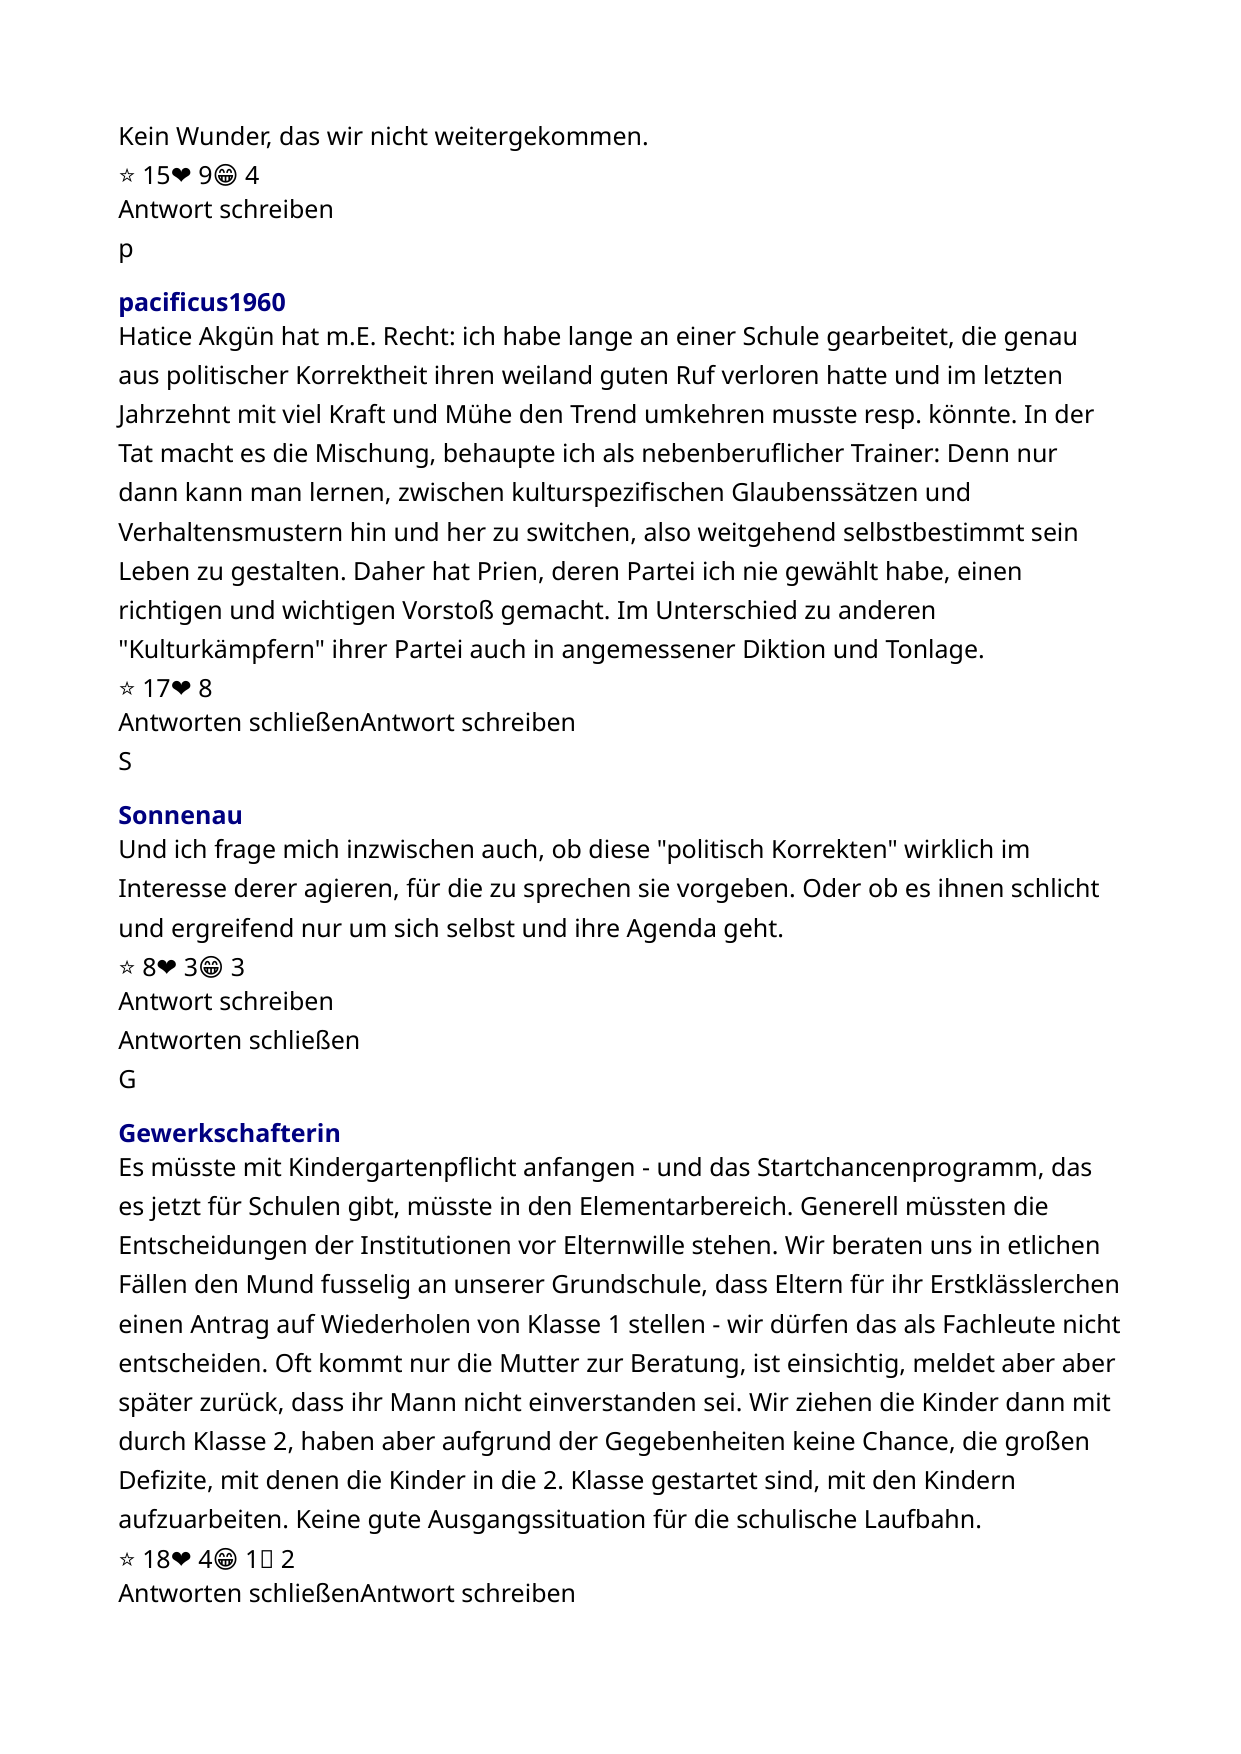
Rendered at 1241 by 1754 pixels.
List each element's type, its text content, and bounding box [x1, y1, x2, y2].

text Antwort schreiben [118, 191, 1122, 225]
text Und ich frage mich inzwischen auch, ob diese "politisch Korrekten" wirklich im Interesse derer agieren, für die zu sprechen sie vorgeben. Oder ob es ihnen schlicht und ergreifend nur um sich selbst und ihre Agenda geht. [118, 832, 1122, 944]
text Antworten schließenAntwort schreiben [118, 705, 1122, 739]
text ⭐️ 17❤️ 8 [118, 671, 1122, 705]
text ⭐️ 15❤️ 9😁 4 [118, 157, 1122, 191]
subtitle pacificus1960 [118, 284, 1122, 318]
text S [118, 744, 1122, 778]
text Hatice Akgün hat m.E. Recht: ich habe lange an einer Schule gearbeitet, die genau aus politischer Korrektheit ihren weiland guten Ruf verloren hatte und im letzten Jahrzehnt mit viel Kraft und Mühe den Trend umkehren musste resp. könnte. In der Tat macht es die Mischung, behaupte ich als nebenberuflicher Trainer: Denn nur dann kann man lernen, zwischen kulturspezifischen Glaubenssätzen und Verhaltensmustern hin und her zu switchen, also weitgehend selbstbestimmt sein Leben zu gestalten. Daher hat Prien, deren Partei ich nie gewählt habe, einen richtigen und wichtigen Vorstoß gemacht. Im Unterschied zu anderen "Kulturkämpfern" ihrer Partei auch in angemessener Diktion und Tonlage. [118, 318, 1122, 666]
text Es müsste mit Kindergartenpflicht anfangen - und das Startchancenprogramm, das es jetzt für Schulen gibt, müsste in den Elementarbereich. Generell müssten die Entscheidungen der Institutionen vor Elternwille stehen. Wir beraten uns in etlichen Fällen den Mund fusselig an unserer Grundschule, dass Eltern für ihr Erstklässlerchen einen Antrag auf Wiederholen von Klasse 1 stellen - wir dürfen das als Fachleute nicht entscheiden. Oft kommt nur die Mutter zur Beratung, ist einsichtig, meldet aber aber später zurück, dass ihr Mann nicht einverstanden sei. Wir ziehen die Kinder dann mit durch Klasse 2, haben aber aufgrund der Gegebenheiten keine Chance, die großen Defizite, mit denen die Kinder in die 2. Klasse gestartet sind, mit den Kindern aufzuarbeiten. Keine gute Ausgangssituation für die schulische Laufbahn. [118, 1149, 1122, 1536]
text ⭐️ 18❤️ 4😁 1🙁 2 [118, 1541, 1122, 1575]
text Kein Wunder, das wir nicht weitergekommen. [118, 118, 1122, 152]
text Antwort schreiben [118, 983, 1122, 1017]
subtitle Sonnenau [118, 798, 1122, 832]
text p [118, 231, 1122, 264]
text ⭐️ 8❤️ 3😁 3 [118, 949, 1122, 983]
text Antworten schließenAntwort schreiben [118, 1575, 1122, 1609]
subtitle Gewerkschafterin [118, 1116, 1122, 1149]
text G [118, 1062, 1122, 1096]
text Antworten schließen [118, 1023, 1122, 1057]
